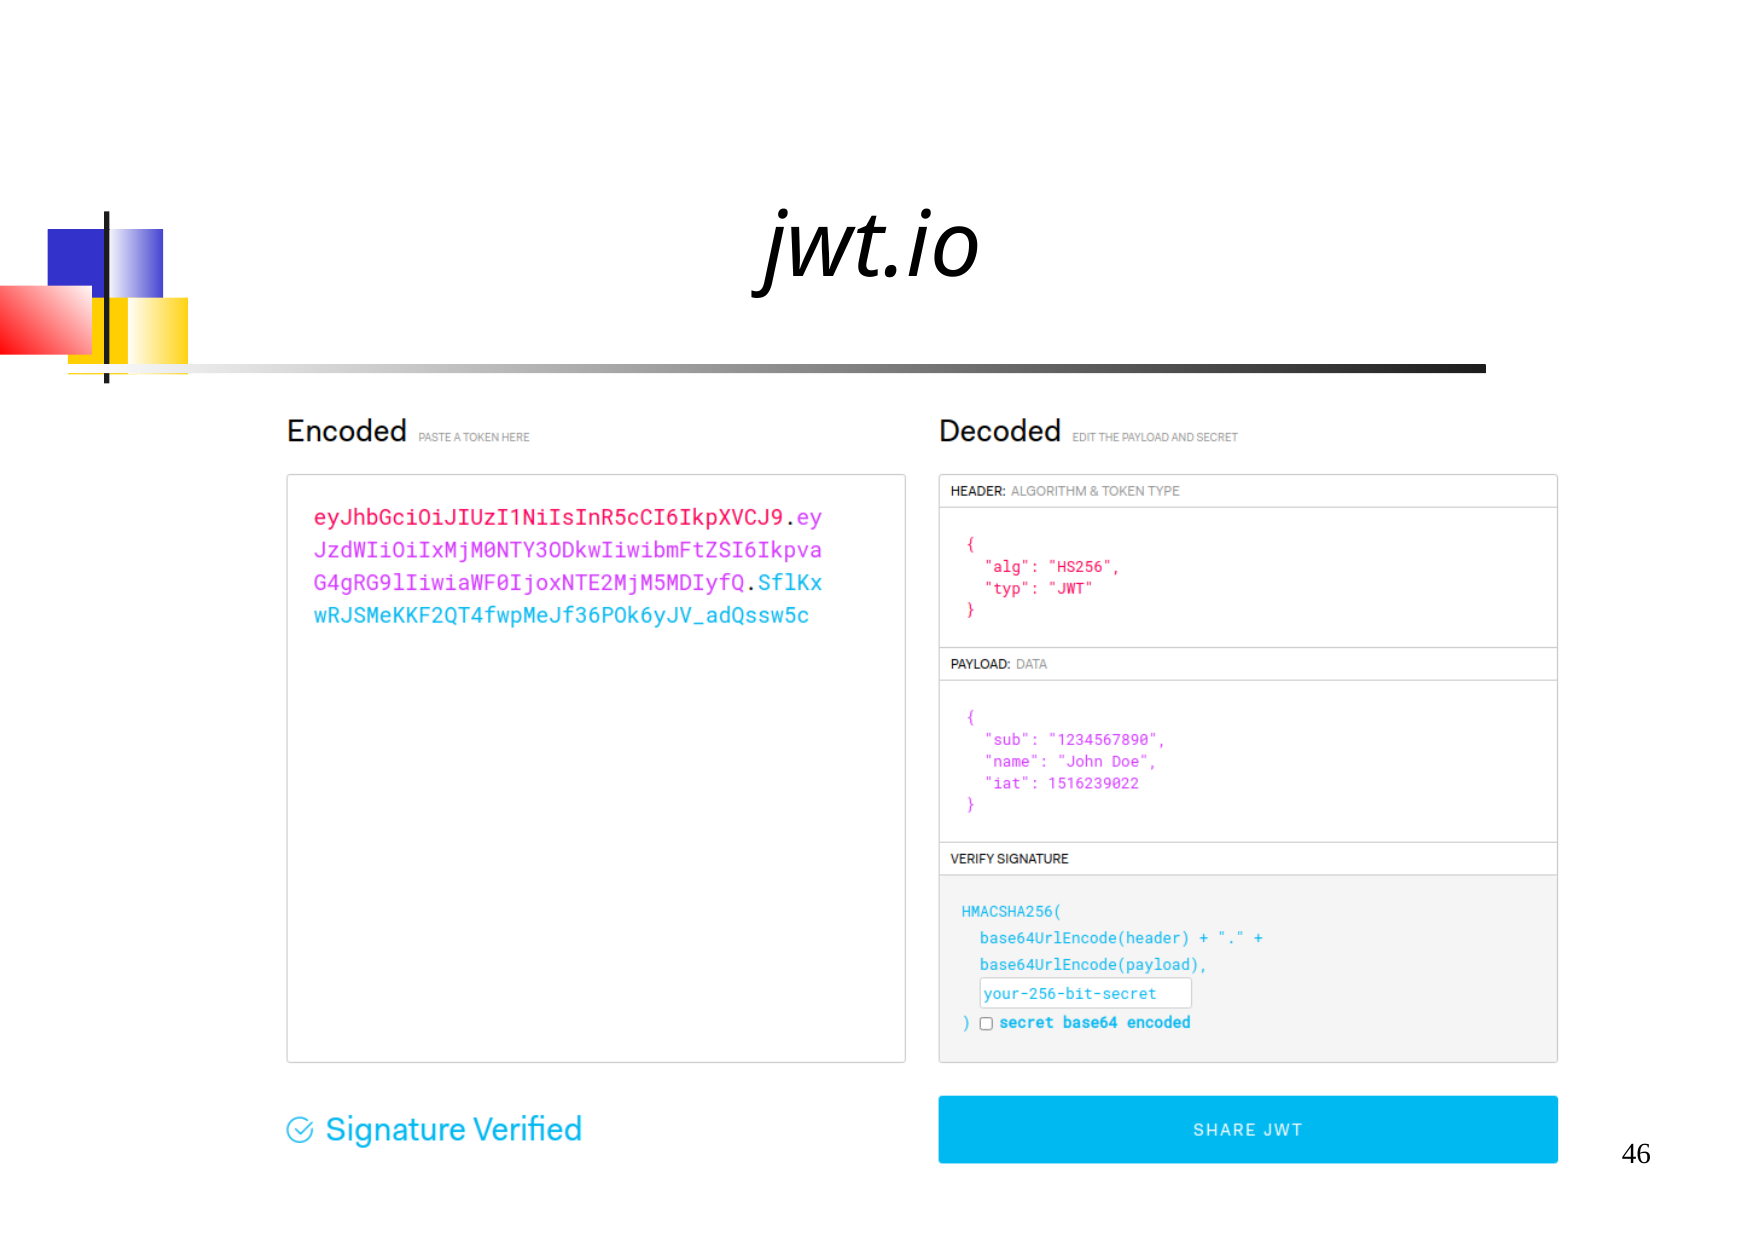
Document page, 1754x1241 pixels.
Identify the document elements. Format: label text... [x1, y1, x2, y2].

picture [231, 393, 1586, 1195]
title jwt.io [179, 139, 1567, 351]
